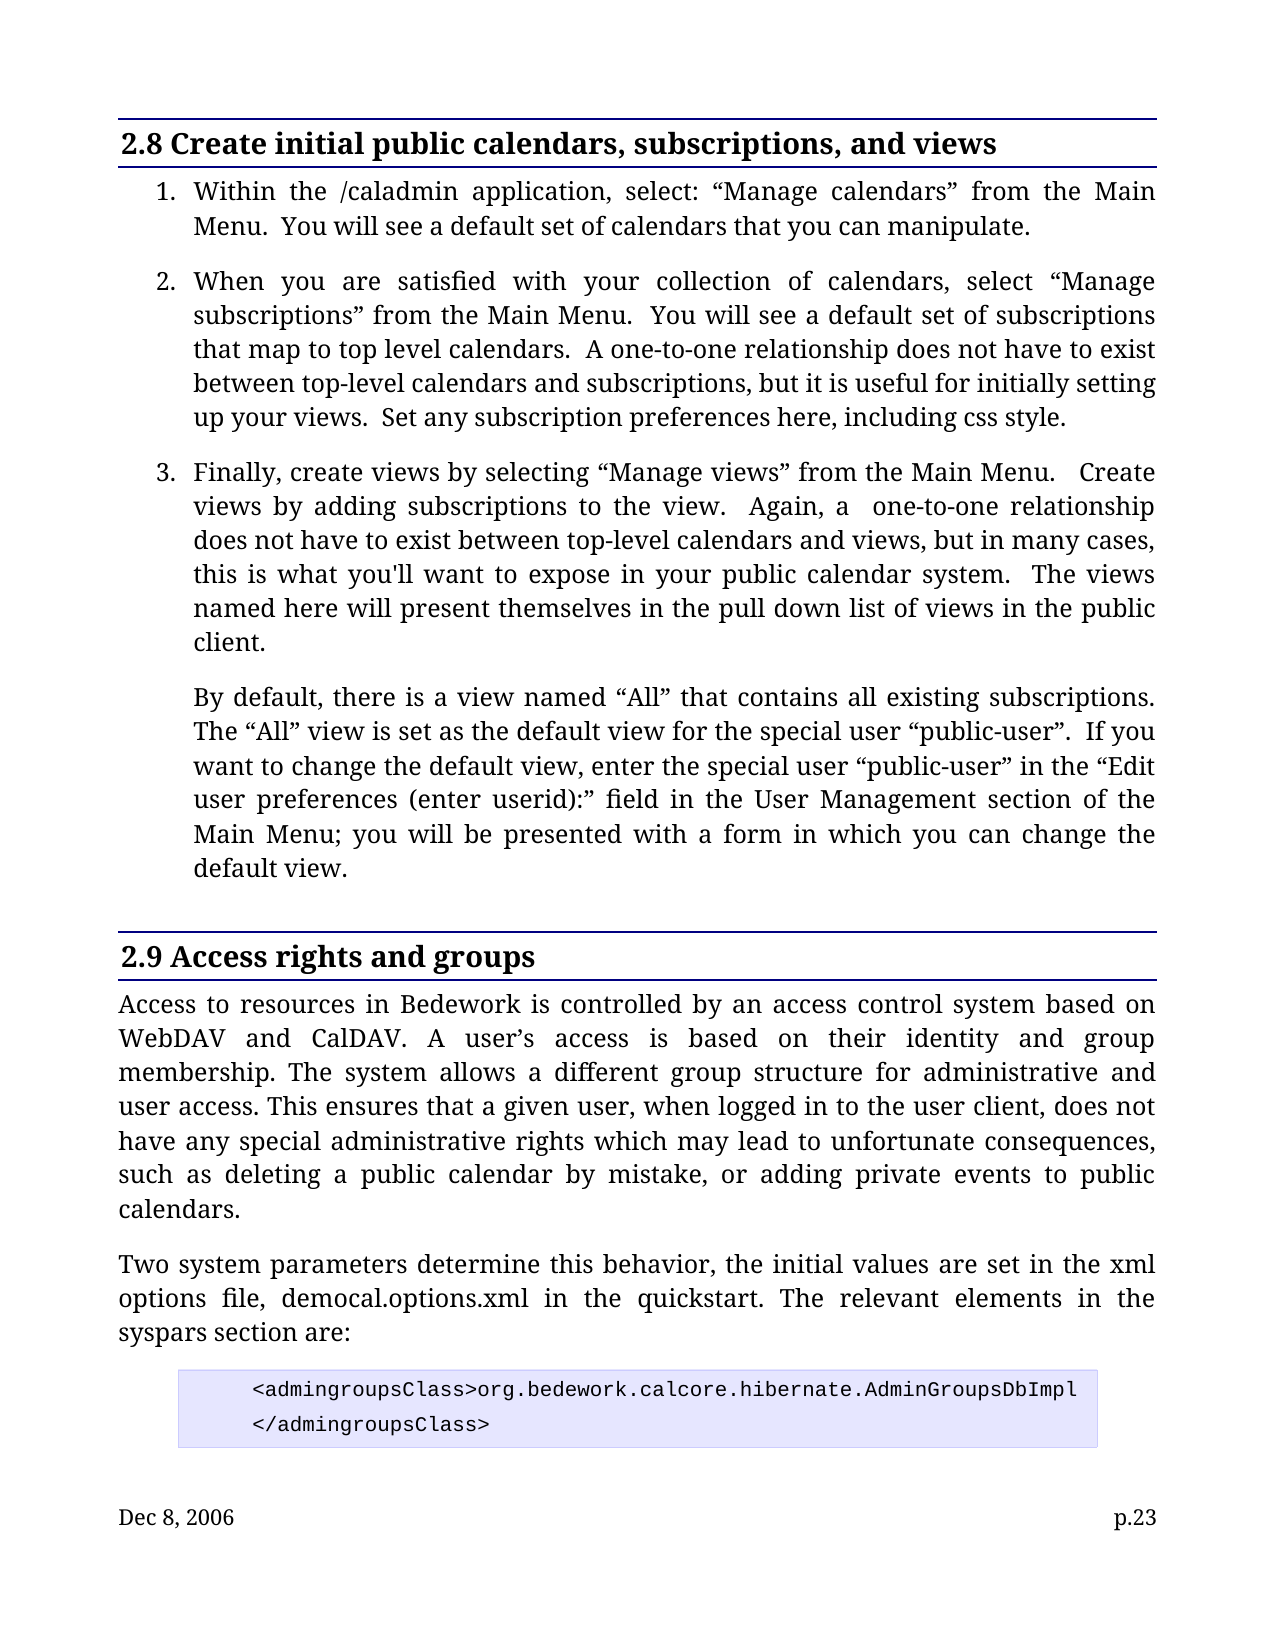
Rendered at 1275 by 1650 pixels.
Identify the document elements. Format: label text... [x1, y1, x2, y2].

text <admingroupsClass>org.bedework.calcore.hibernate.AdminGroupsDbImpl [179, 1371, 1097, 1402]
text Two system parameters determine this behavior, the initial values are set in the xml options file, democal.options.xml in the quickstart. The relevant elements in the syspars section are: [118, 1246, 1157, 1348]
list Within the /caladmin application, select: “Manage calendars” from the Main Menu. You will see a default set of calendars that you can manipulate. [156, 174, 1157, 242]
list By default, there is a view named “All” that contains all existing subscriptions. The “All” view is set as the default view for the special user “public-user”. If you want to change the default view, enter the special user “public-user” in the “Edit user preferences (enter userid):” field in the User Management section of the Main Menu; you will be presented with a form in which you can change the default view. [156, 680, 1157, 884]
text </admingroupsClass> [179, 1405, 1097, 1447]
list When you are satisfied with your collection of calendars, select “Manage subscriptions” from the Main Menu. You will see a default set of subscriptions that map to top level calendars. A one-to-one relationship does not have to exist between top-level calendars and subscriptions, but it is useful for initially setting up your views. Set any subscription preferences here, including css style. [156, 263, 1157, 433]
text Access to resources in Bedework is controlled by an access control system based on WebDAV and CalDAV. A user’s access is based on their identity and group membership. The system allows a different group structure for administrative and user access. This ensures that a given user, when logged in to the user client, does not have any special administrative rights which may lead to unfortunate consequences, such as deleting a public calendar by mistake, or adding private events to public calendars. [118, 987, 1157, 1225]
subtitle 2.9 Access rights and groups [118, 933, 1157, 979]
subtitle 2.8 Create initial public calendars, subscriptions, and views [118, 120, 1157, 166]
list Finally, create views by selecting “Manage views” from the Main Menu. Create views by adding subscriptions to the view. Again, a one-to-one relationship does not have to exist between top-level calendars and views, but in many cases, this is what you'll want to expose in your public calendar system. The views named here will present themselves in the pull down list of views in the public client. [156, 454, 1157, 659]
